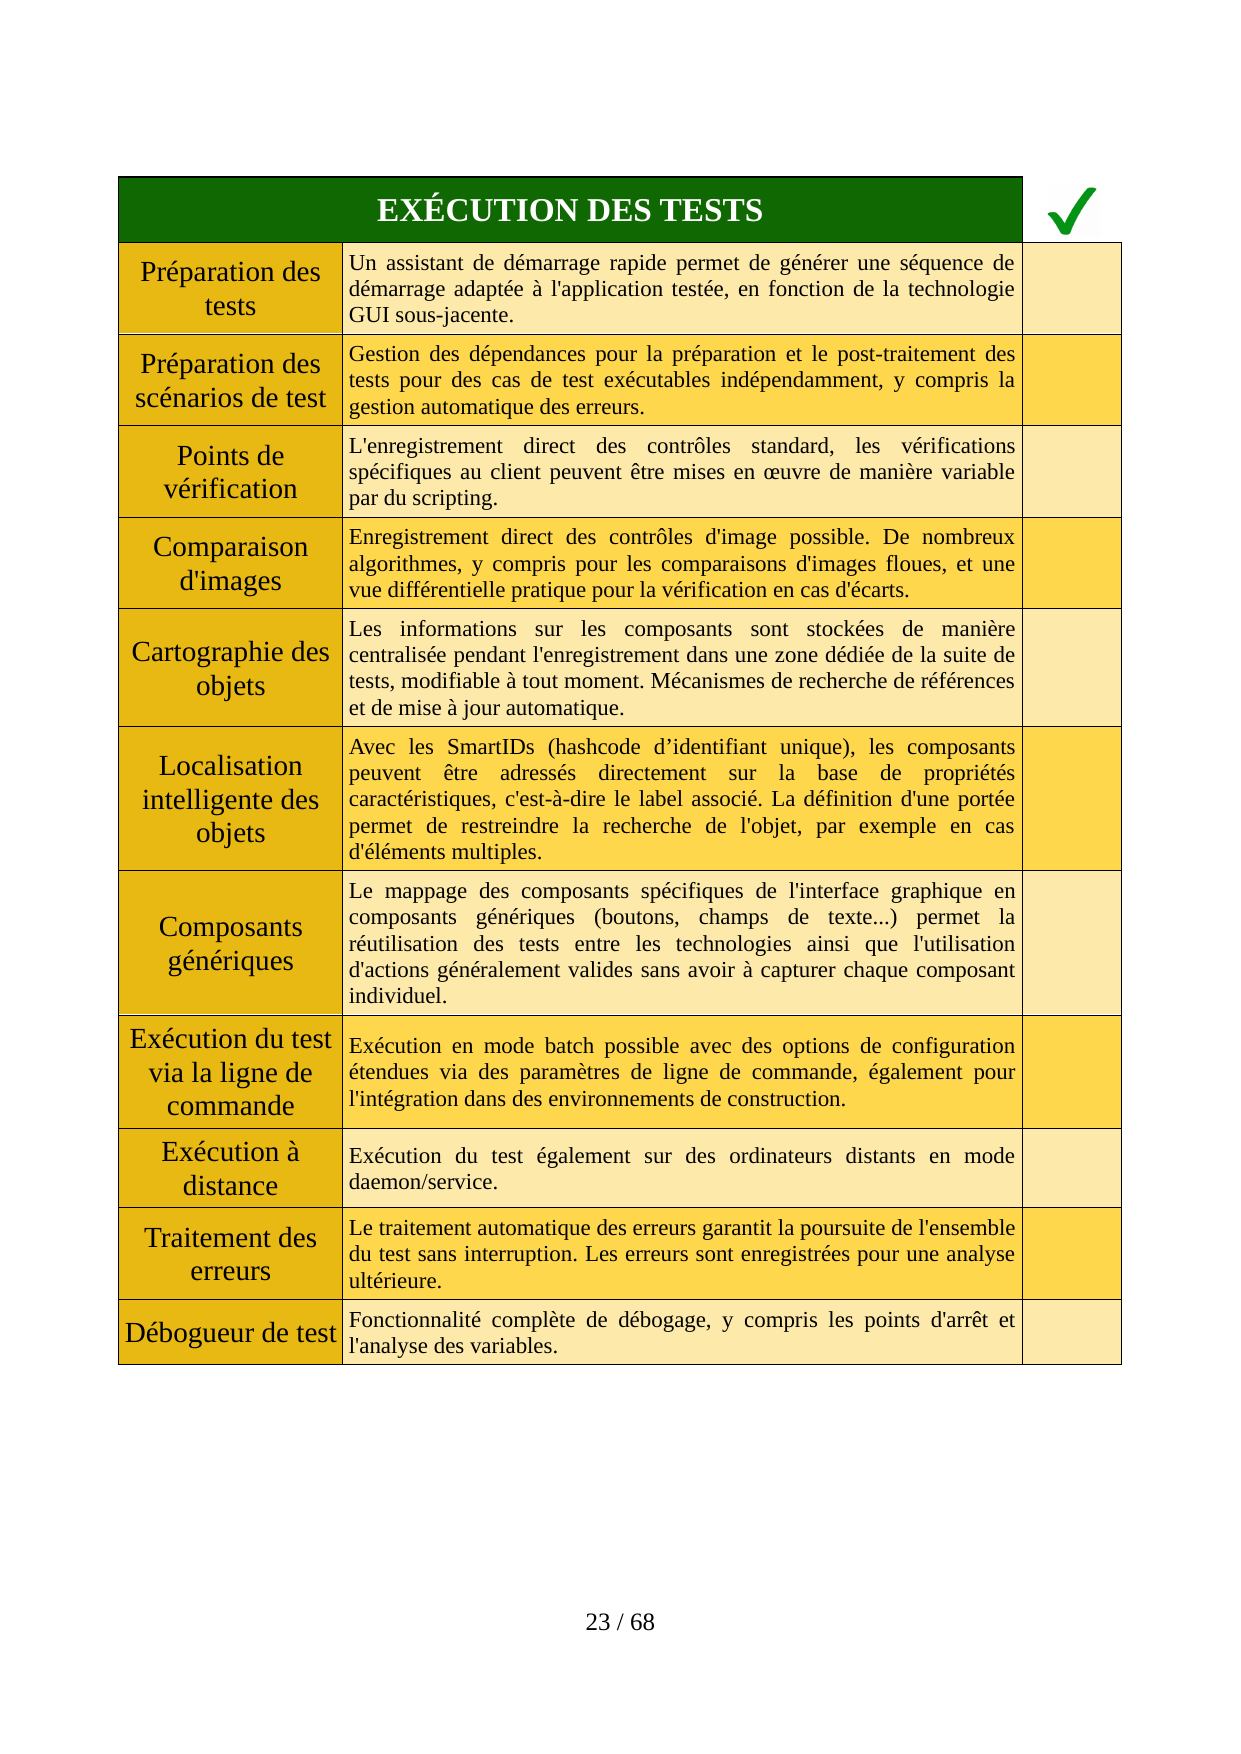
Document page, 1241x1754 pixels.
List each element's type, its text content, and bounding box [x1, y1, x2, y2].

table_cell Cartographie des objets [119, 609, 342, 726]
table_header [1023, 176, 1122, 242]
table_cell [1023, 335, 1121, 425]
table_cell Exécution du test via la ligne de commande [119, 1016, 342, 1128]
table_cell Traitement des erreurs [119, 1208, 342, 1299]
picture [1043, 183, 1101, 237]
table_header EXÉCUTION DES TESTS [119, 178, 1022, 242]
table_cell [1023, 1300, 1121, 1364]
table_cell [1023, 1016, 1121, 1128]
table_cell Points de vérification [119, 426, 342, 517]
table_cell [1023, 1129, 1121, 1207]
table_cell Localisation intelligente des objets [119, 727, 342, 870]
table_cell [1023, 609, 1121, 726]
table_cell Avec les SmartIDs (hashcode d’identifiant unique), les composants peuvent être adressés directement sur la base de propriétés caractéristiques, c'est-à-dire le label associé. La définition d'une portée permet de restreindre la recherche de l'objet, par exemple en cas d'éléments multiples. [343, 727, 1022, 870]
table_cell [1023, 871, 1121, 1014]
table_cell Enregistrement direct des contrôles d'image possible. De nombreux algorithmes, y compris pour les comparaisons d'images floues, et une vue différentielle pratique pour la vérification en cas d'écarts. [343, 518, 1022, 608]
table_cell Gestion des dépendances pour la préparation et le post-traitement des tests pour des cas de test exécutables indépendamment, y compris la gestion automatique des erreurs. [343, 335, 1022, 425]
table_cell Composants génériques [119, 871, 342, 1014]
table_cell [1023, 426, 1121, 517]
table_cell L'enregistrement direct des contrôles standard, les vérifications spécifiques au client peuvent être mises en œuvre de manière variable par du scripting. [343, 426, 1022, 517]
table_cell Débogueur de test [119, 1300, 342, 1364]
table_cell Préparation des tests [119, 243, 342, 333]
table_cell Un assistant de démarrage rapide permet de générer une séquence de démarrage adaptée à l'application testée, en fonction de la technologie GUI sous-jacente. [343, 243, 1022, 333]
table_cell Exécution en mode batch possible avec des options de configuration étendues via des paramètres de ligne de commande, également pour l'intégration dans des environnements de construction. [343, 1016, 1022, 1128]
table_cell [1023, 727, 1121, 870]
table_cell Préparation des scénarios de test [119, 335, 342, 425]
table_cell Comparaison d'images [119, 518, 342, 608]
table_cell [1023, 1208, 1121, 1299]
table_cell [1023, 518, 1121, 608]
table_cell Exécution à distance [119, 1129, 342, 1207]
table_cell Le traitement automatique des erreurs garantit la poursuite de l'ensemble du test sans interruption. Les erreurs sont enregistrées pour une analyse ultérieure. [343, 1208, 1022, 1299]
table_cell Le mappage des composants spécifiques de l'interface graphique en composants génériques (boutons, champs de texte...) permet la réutilisation des tests entre les technologies ainsi que l'utilisation d'actions généralement valides sans avoir à capturer chaque composant individuel. [343, 871, 1022, 1014]
table_cell Exécution du test également sur des ordinateurs distants en mode daemon/service. [343, 1129, 1022, 1207]
table_cell Fonctionnalité complète de débogage, y compris les points d'arrêt et l'analyse des variables. [343, 1300, 1022, 1364]
table_cell Les informations sur les composants sont stockées de manière centralisée pendant l'enregistrement dans une zone dédiée de la suite de tests, modifiable à tout moment. Mécanismes de recherche de références et de mise à jour automatique. [343, 609, 1022, 726]
table_cell [1023, 243, 1121, 333]
